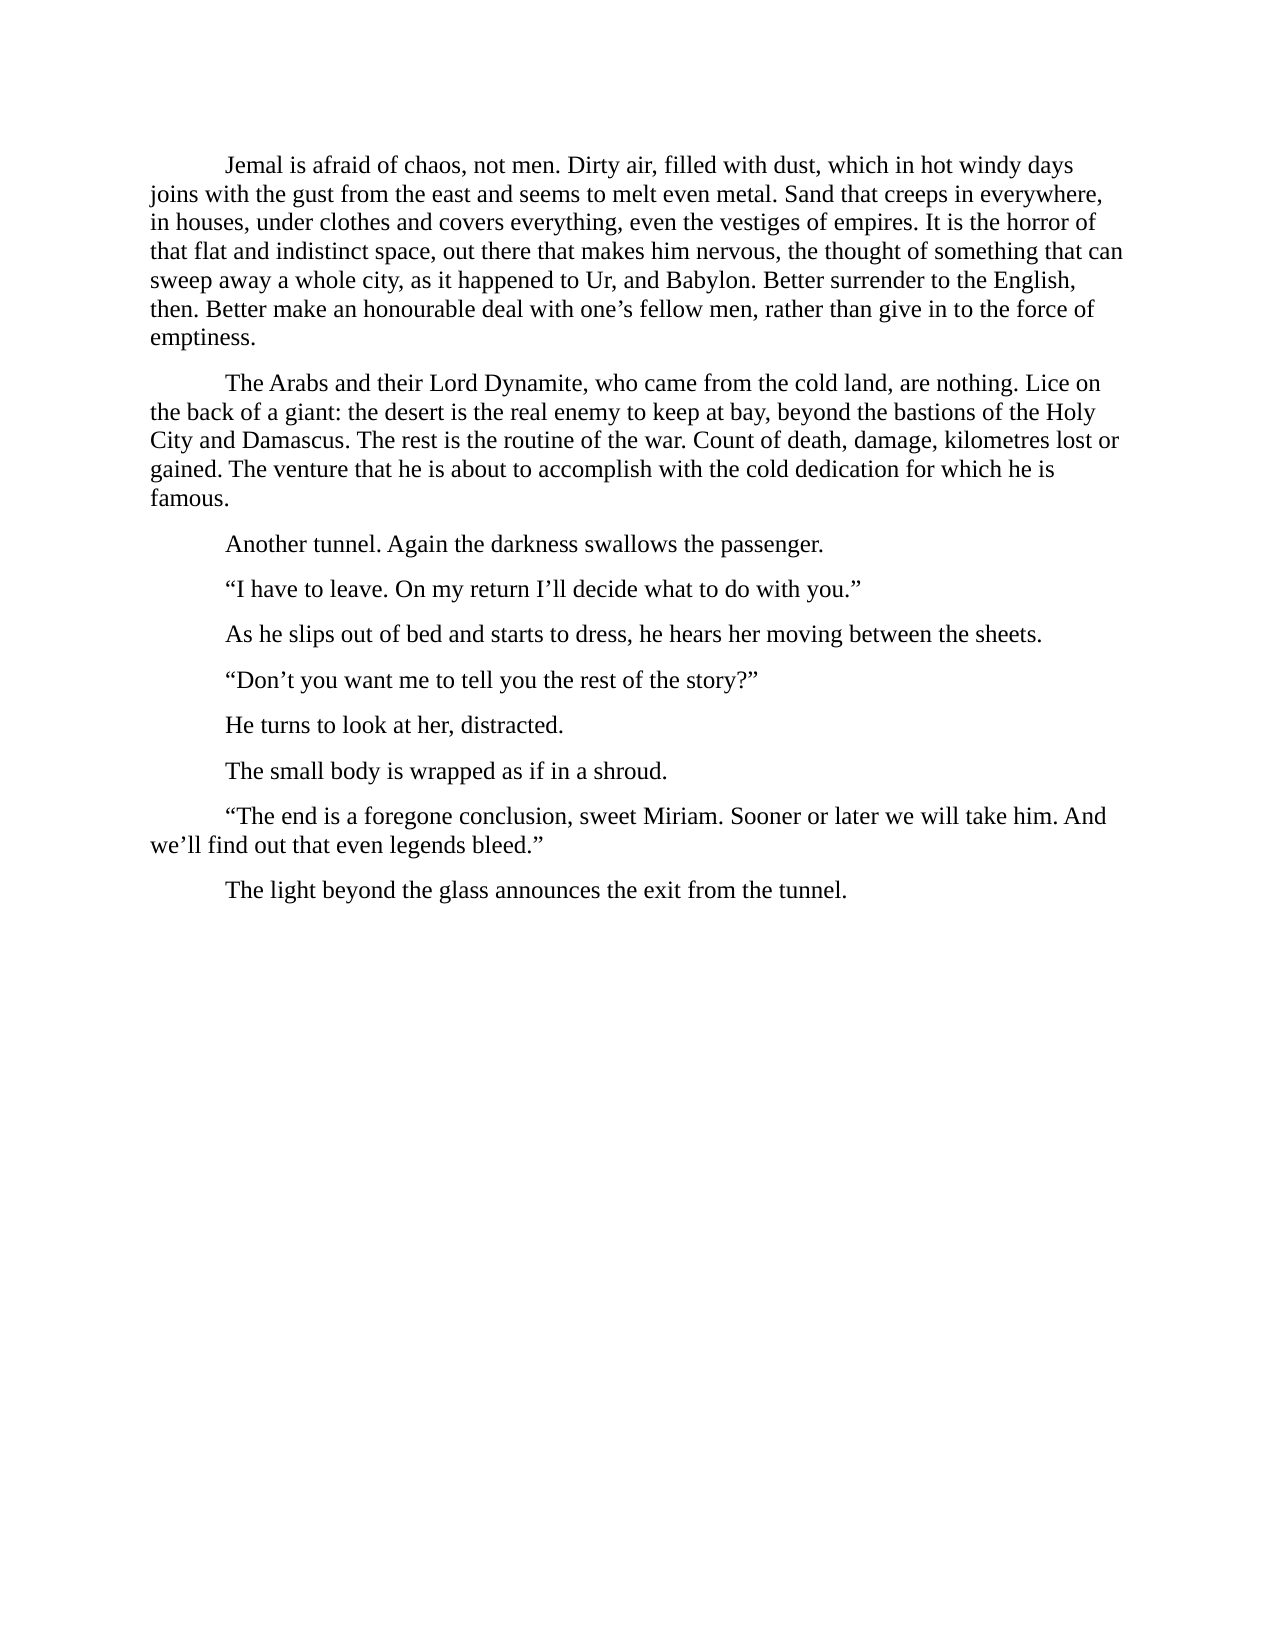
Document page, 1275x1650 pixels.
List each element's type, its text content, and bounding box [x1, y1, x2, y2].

text As he slips out of bed and starts to dress, he hears her moving between the sheets. [150, 619, 1125, 648]
text “Don’t you want me to tell you the rest of the story?” [150, 665, 1125, 694]
text “The end is a foregone conclusion, sweet Miriam. Sooner or later we will take him. And we’ll find out that even legends bleed.” [150, 801, 1125, 859]
text Another tunnel. Again the darkness swallows the passenger. [150, 529, 1125, 557]
text Jemal is afraid of chaos, not men. Dirty air, filled with dust, which in hot windy days joins with the gust from the east and seems to melt even metal. Sand that creeps in everywhere, in houses, under clothes and covers everything, even the vestiges of empires. It is the horror of that flat and indistinct space, out there that makes him nervous, the thought of something that can sweep away a whole city, as it happened to Ur, and Babylon. Better surrender to the English, then. Better make an honourable deal with one’s fellow men, rather than give in to the force of emptiness. [150, 150, 1125, 351]
text The light beyond the glass announces the exit from the tunnel. [150, 875, 1125, 904]
text The Arabs and their Lord Dynamite, who came from the cold land, are nothing. Lice on the back of a giant: the desert is the real enemy to keep at bay, beyond the bastions of the Holy City and Damascus. The rest is the routine of the war. Count of death, damage, kilometres lost or gained. The venture that he is about to accomplish with the cold dedication for which he is famous. [150, 368, 1125, 512]
text He turns to look at her, distracted. [150, 710, 1125, 739]
text “I have to leave. On my return I’ll decide what to do with you.” [150, 574, 1125, 603]
text The small body is wrapped as if in a shroud. [150, 756, 1125, 784]
